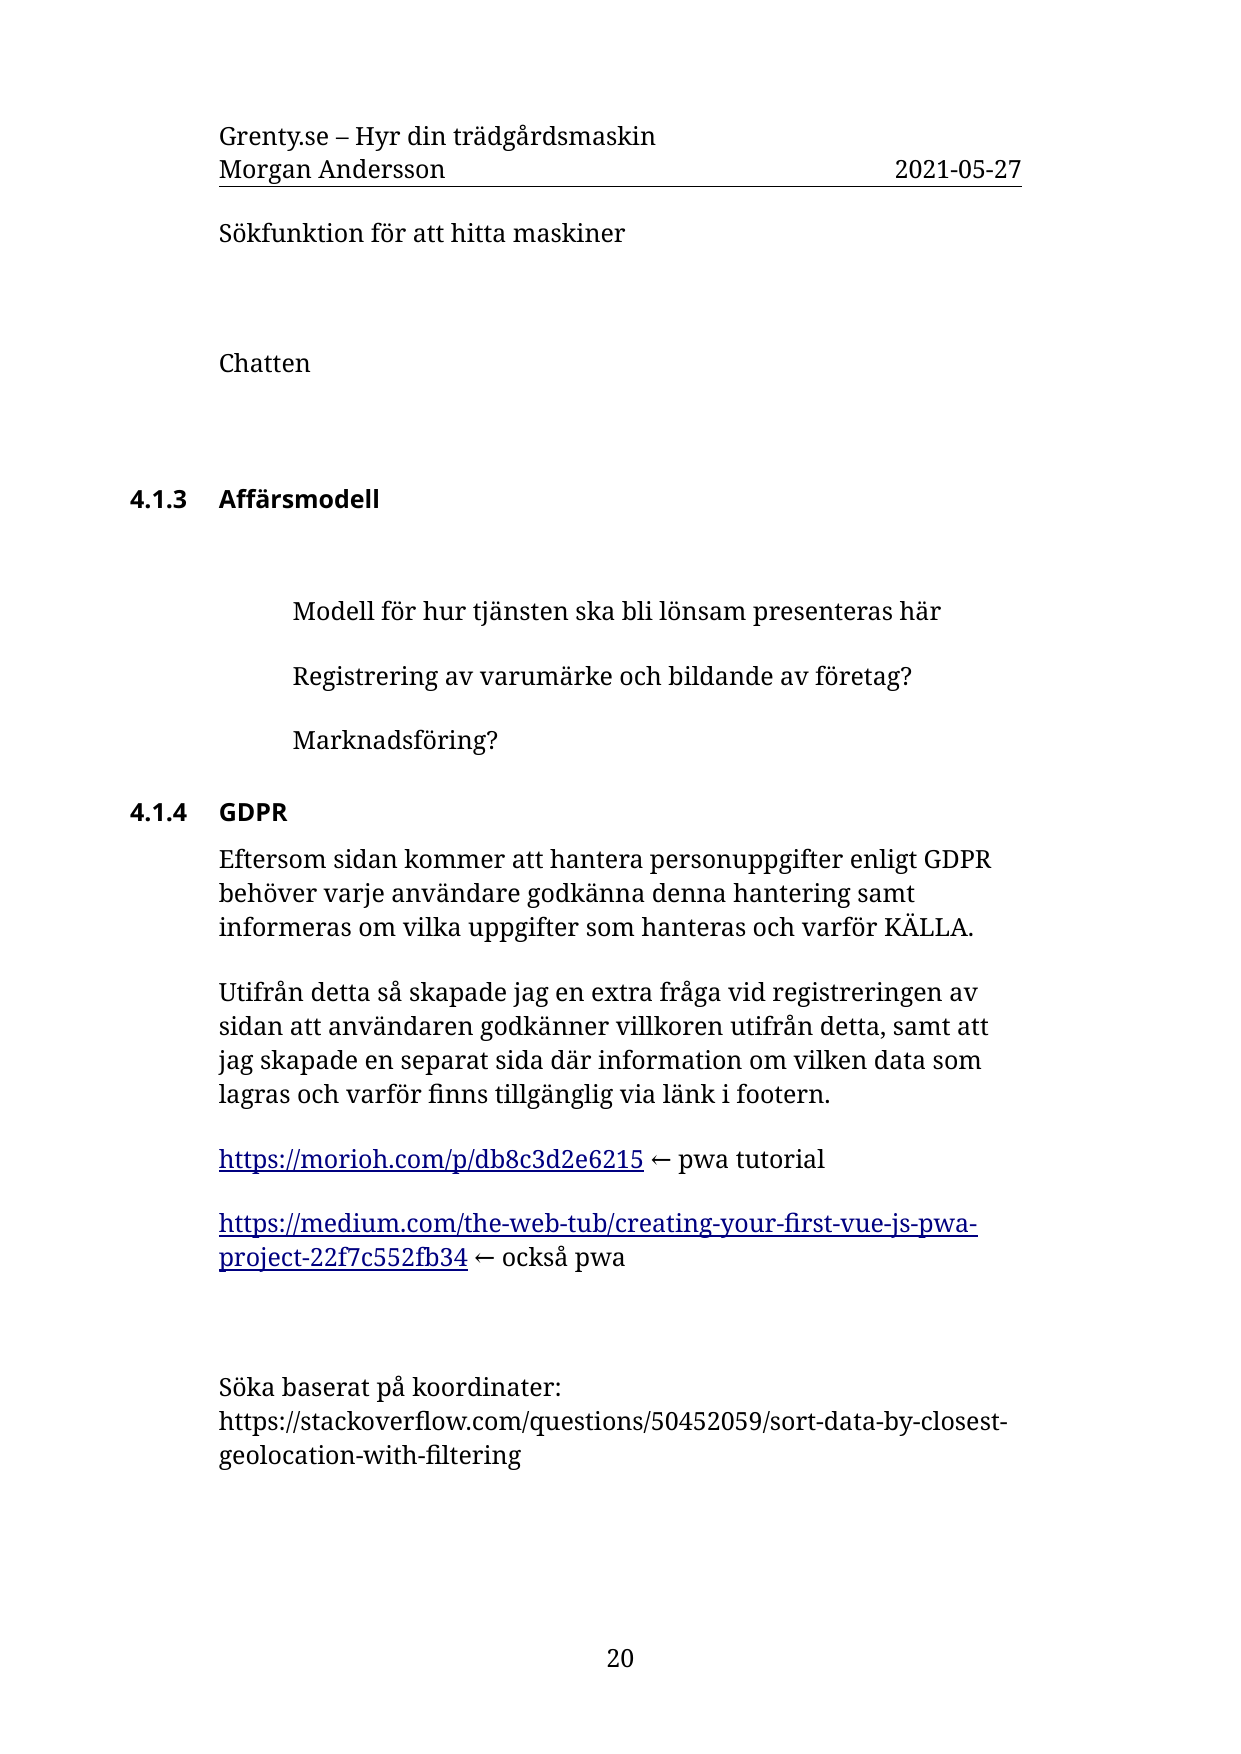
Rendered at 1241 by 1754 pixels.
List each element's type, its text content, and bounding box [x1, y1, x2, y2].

subtitle Affärsmodell [130, 482, 1022, 516]
text https://medium.com/the-web-tub/creating-your-first-vue-js-pwa-project-22f7c552fb34 ← också pwa [218, 1206, 1022, 1274]
text Marknadsföring? [218, 723, 1022, 757]
text Registrering av varumärke och bildande av företag? [218, 658, 1022, 692]
text https://morioh.com/p/db8c3d2e6215 ← pwa tutorial [218, 1141, 1022, 1175]
text Modell för hur tjänsten ska bli lönsam presenteras här [218, 593, 1022, 627]
text Eftersom sidan kommer att hantera personuppgifter enligt GDPR behöver varje användare godkänna denna hantering samt informeras om vilka uppgifter som hanteras och varför KÄLLA. [218, 841, 1022, 943]
text Utifrån detta så skapade jag en extra fråga vid registreringen av sidan att användaren godkänner villkoren utifrån detta, samt att jag skapade en separat sida där information om vilken data som lagras och varför finns tillgänglig via länk i footern. [218, 974, 1022, 1111]
text Sökfunktion för att hitta maskiner [218, 216, 1022, 250]
text Söka baserat på koordinater: https://stackoverflow.com/questions/50452059/sort-data-by-closest-geolocation-with-filtering [218, 1370, 1022, 1472]
subtitle GDPR [130, 794, 1022, 828]
text Chatten [218, 346, 1022, 379]
